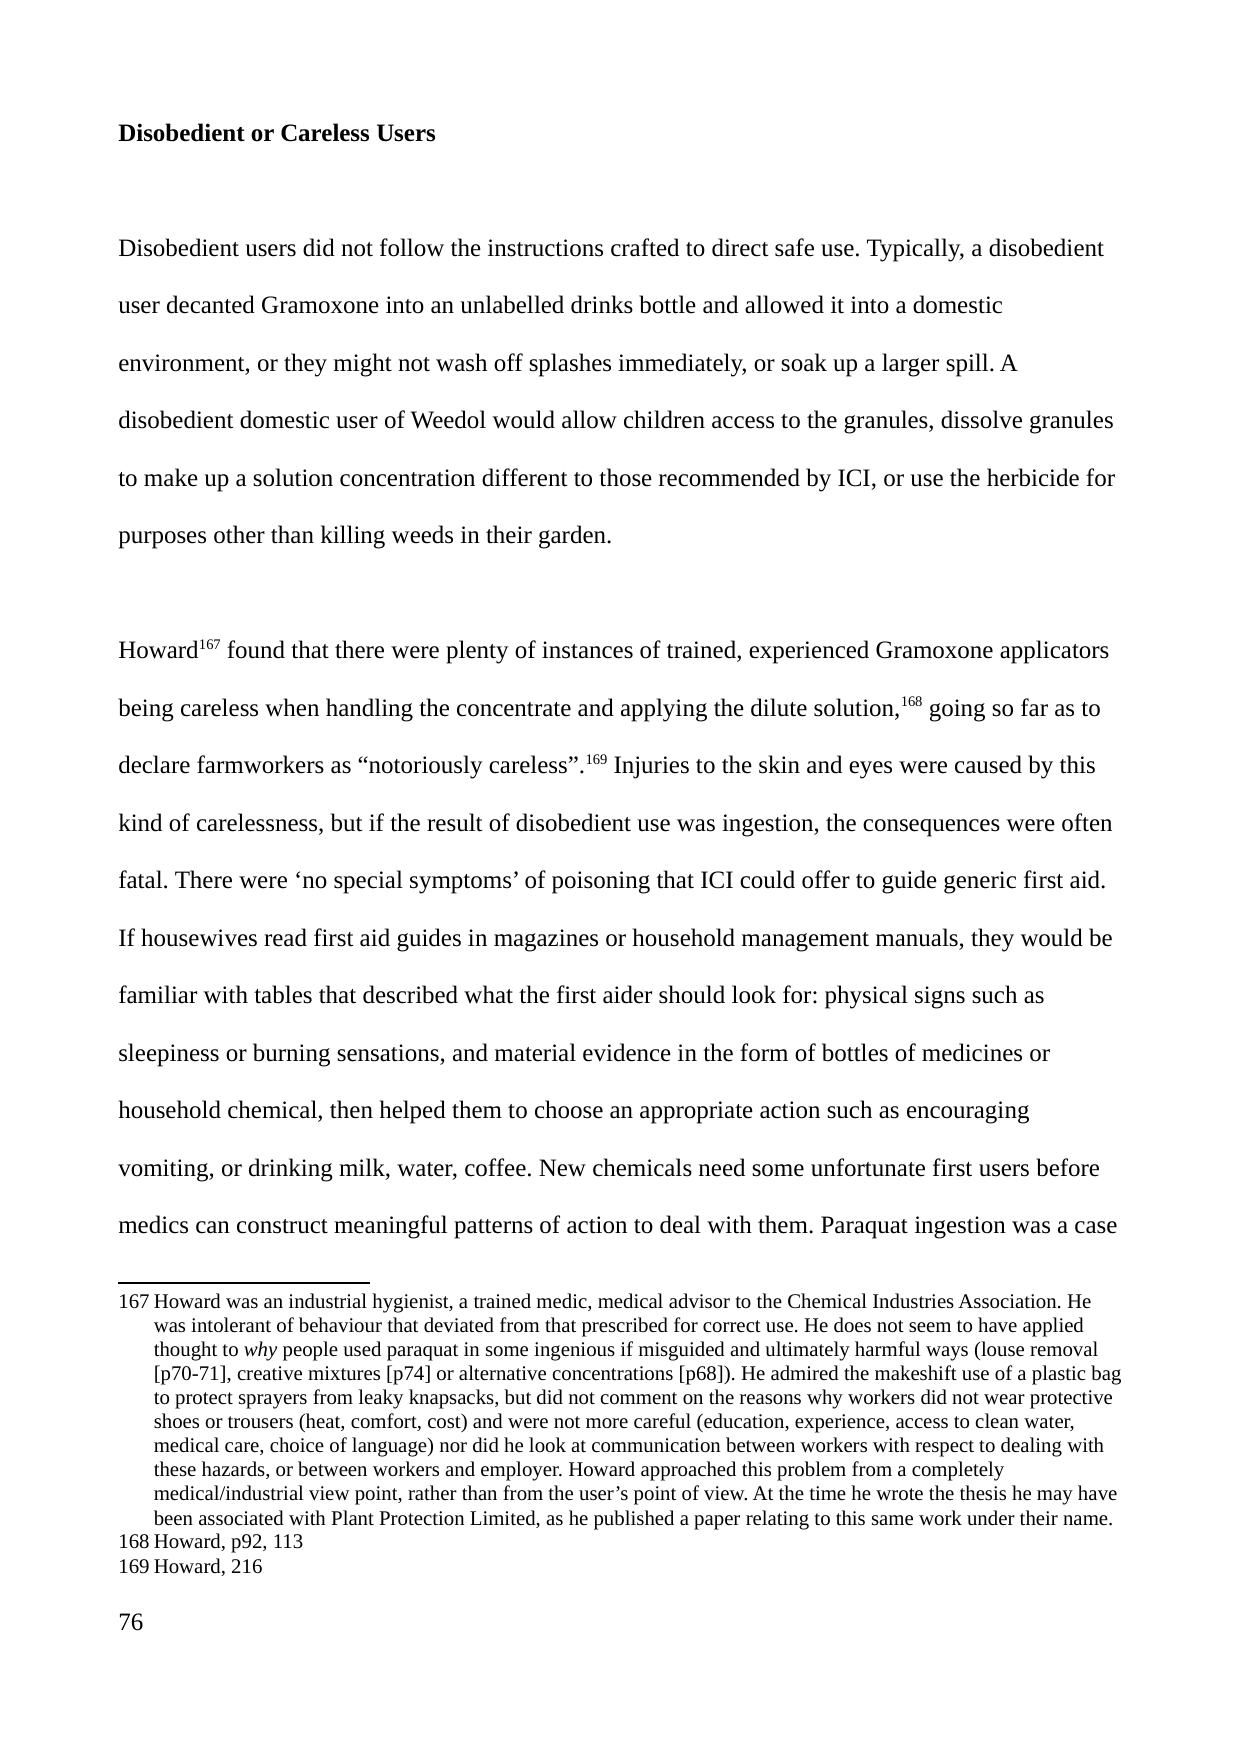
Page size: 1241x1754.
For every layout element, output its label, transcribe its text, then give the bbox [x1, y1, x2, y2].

text Howard was an industrial hygienist, a trained medic, medical advisor to the Chemical Industries Association. He was intolerant of behaviour that deviated from that prescribed for correct use. He does not seem to have applied thought to why people used paraquat in some ingenious if misguided and ultimately harmful ways (louse removal [p70-71], creative mixtures [p74] or alternative concentrations [p68]). He admired the makeshift use of a plastic bag to protect sprayers from leaky knapsacks, but did not comment on the reasons why workers did not wear protective shoes or trousers (heat, comfort, cost) and were not more careful (education, experience, access to clean water, medical care, choice of language) nor did he look at communication between workers with respect to dealing with these hazards, or between workers and employer. Howard approached this problem from a completely medical/industrial view point, rather than from the user’s point of view. At the time he wrote the thesis he may have been associated with Plant Protection Limited, as he published a paper relating to this same work under their name. [118, 1289, 1122, 1529]
text Howard, p92, 113 [118, 1529, 1122, 1553]
text Disobedient users did not follow the instructions crafted to direct safe use. Typically, a disobedient user decanted Gramoxone into an unlabelled drinks bottle and allowed it into a domestic environment, or they might not wash off splashes immediately, or soak up a larger spill. A disobedient domestic user of Weedol would allow children access to the granules, dissolve granules to make up a solution concentration different to those recommended by ICI, or use the herbicide for purposes other than killing weeds in their garden. [118, 233, 1122, 549]
text Disobedient or Careless Users [118, 118, 1122, 147]
text Howard found that there were plenty of instances of trained, experienced Gramoxone applicators being careless when handling the concentrate and applying the dilute solution, going so far as to declare farmworkers as “notoriously careless”. Injuries to the skin and eyes were caused by this kind of carelessness, but if the result of disobedient use was ingestion, the consequences were often fatal. There were ‘no special symptoms’ of poisoning that ICI could offer to guide generic first aid. If housewives read first aid guides in magazines or household management manuals, they would be familiar with tables that described what the first aider should look for: physical signs such as sleepiness or burning sensations, and material evidence in the form of bottles of medicines or household chemical, then helped them to choose an appropriate action such as encouraging vomiting, or drinking milk, water, coffee. New chemicals need some unfortunate first users before medics can construct meaningful patterns of action to deal with them. Paraquat ingestion was a case [118, 636, 1122, 1239]
text Howard, 216 [118, 1553, 1122, 1578]
